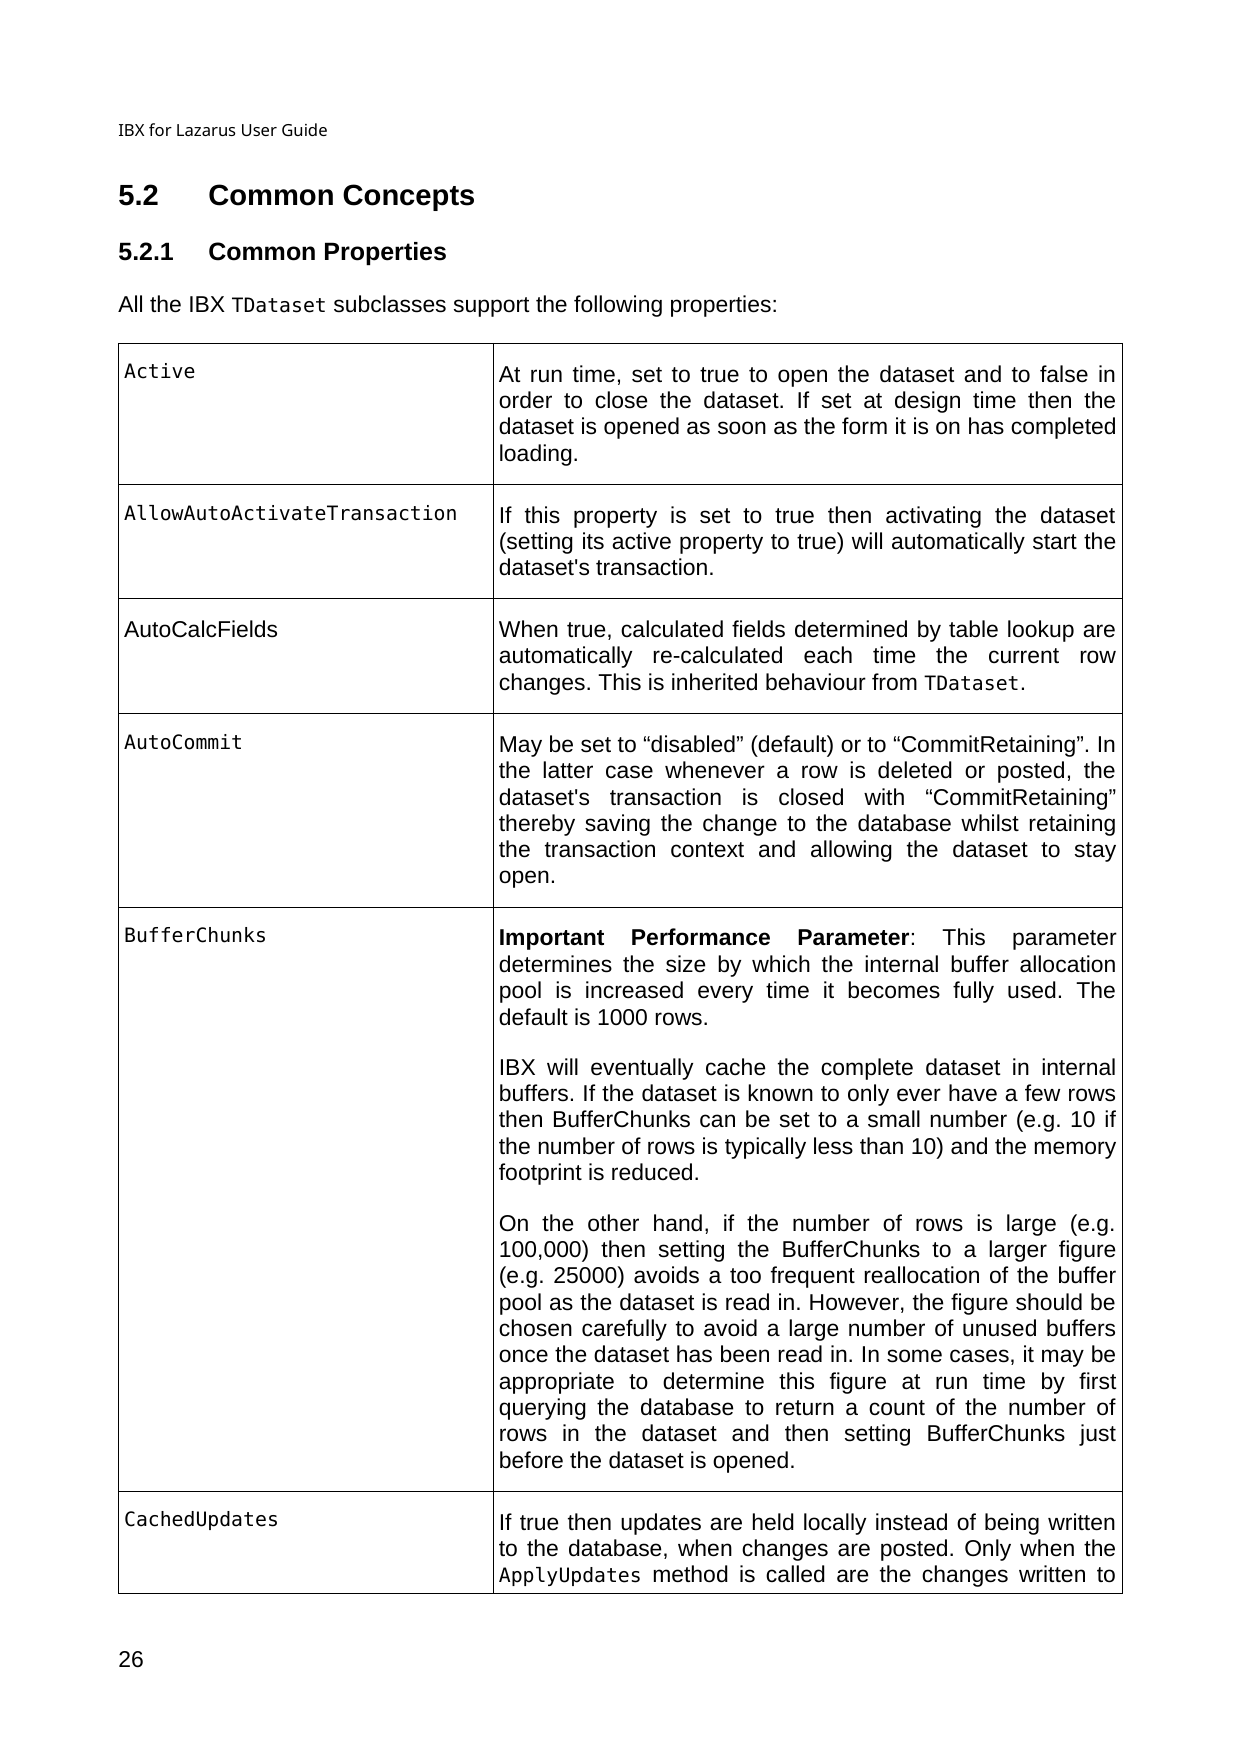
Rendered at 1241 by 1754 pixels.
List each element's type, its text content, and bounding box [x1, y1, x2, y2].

table_cell If this property is set to true then activating the dataset (setting its active property to true) will automatically start the dataset's transaction. [494, 485, 1122, 598]
table_cell If true then updates are held locally instead of being written to the database, when changes are posted. Only when the ApplyUpdates method is called are the changes written to [494, 1492, 1122, 1593]
text All the IBX TDataset subclasses support the following properties: [118, 291, 1122, 318]
table_cell May be set to “disabled” (default) or to “CommitRetaining”. In the latter case whenever a row is deleted or posted, the dataset's transaction is closed with “CommitRetaining” thereby saving the change to the database whilst retaining the transaction context and allowing the dataset to stay open. [494, 714, 1122, 907]
subtitle Common Properties [118, 237, 1122, 266]
table_cell AutoCommit [119, 714, 493, 907]
table_cell AutoCalcFields [119, 599, 493, 713]
subtitle Common Concepts [118, 178, 1122, 212]
table_header Active [119, 344, 493, 484]
table_cell CachedUpdates [119, 1492, 493, 1593]
table_cell AllowAutoActivateTransaction [119, 485, 493, 598]
table_cell Important Performance Parameter: This parameter determines the size by which the internal buffer allocation pool is increased every time it becomes fully used. The default is 1000 rows. IBX will eventually cache the complete dataset in internal buffers. If the dataset is known to only ever have a few rows then BufferChunks can be set to a small number (e.g. 10 if the number of rows is typically less than 10) and the memory footprint is reduced. On the other hand, if the number of rows is large (e.g. 100,000) then setting the BufferChunks to a larger figure (e.g. 25000) avoids a too frequent reallocation of the buffer pool as the dataset is read in. However, the figure should be chosen carefully to avoid a large number of unused buffers once the dataset has been read in. In some cases, it may be appropriate to determine this figure at run time by first querying the database to return a count of the number of rows in the dataset and then setting BufferChunks just before the dataset is opened. [494, 908, 1122, 1491]
table_cell BufferChunks [119, 908, 493, 1491]
table_header At run time, set to true to open the dataset and to false in order to close the dataset. If set at design time then the dataset is opened as soon as the form it is on has completed loading. [494, 344, 1122, 484]
table_cell When true, calculated fields determined by table lookup are automatically re-calculated each time the current row changes. This is inherited behaviour from TDataset. [494, 599, 1122, 713]
